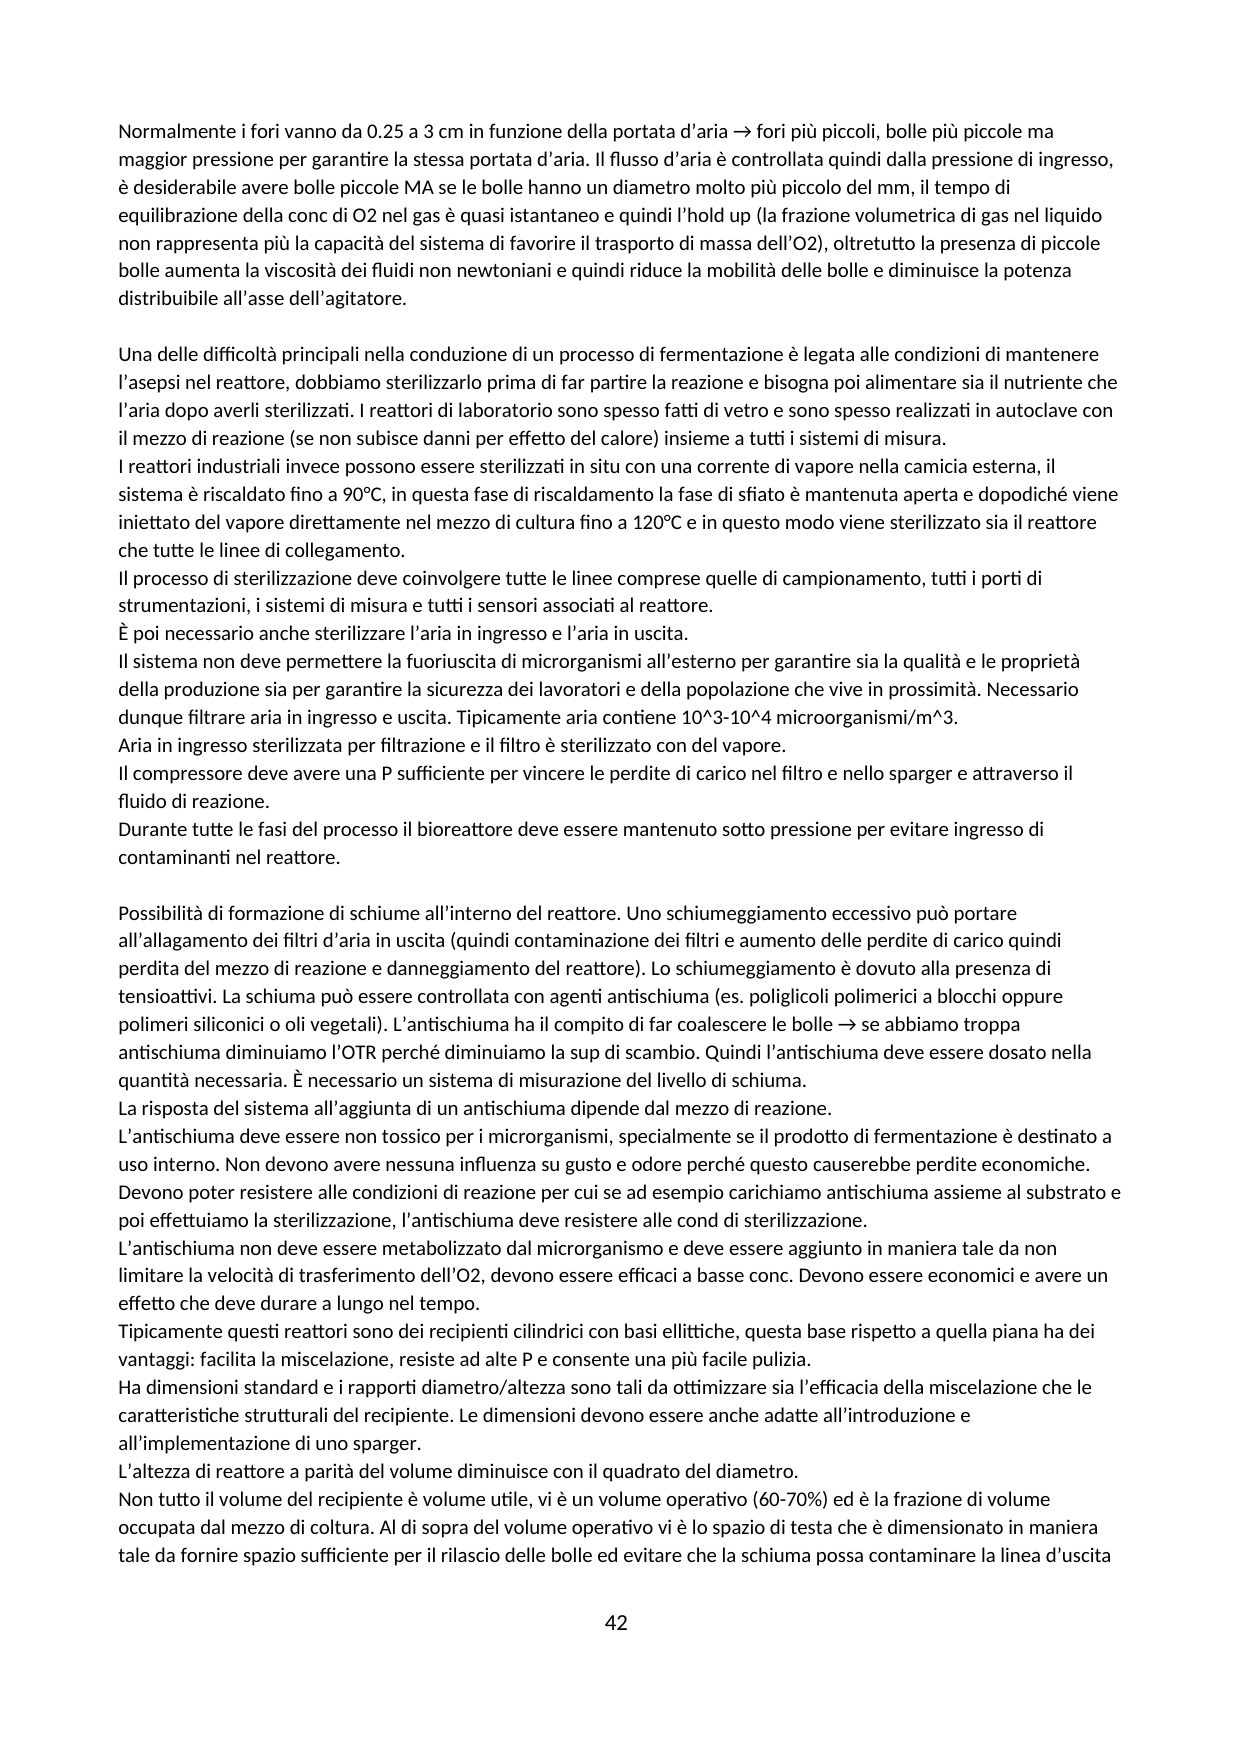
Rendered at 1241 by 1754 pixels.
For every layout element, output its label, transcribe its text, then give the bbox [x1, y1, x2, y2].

text Normalmente i fori vanno da 0.25 a 3 cm in funzione della portata d’aria → fori più piccoli, bolle più piccole ma maggior pressione per garantire la stessa portata d’aria. Il flusso d’aria è controllata quindi dalla pressione di ingresso, è desiderabile avere bolle piccole MA se le bolle hanno un diametro molto più piccolo del mm, il tempo di equilibrazione della conc di O2 nel gas è quasi istantaneo e quindi l’hold up (la frazione volumetrica di gas nel liquido non rappresenta più la capacità del sistema di favorire il trasporto di massa dell’O2), oltretutto la presenza di piccole bolle aumenta la viscosità dei fluidi non newtoniani e quindi riduce la mobilità delle bolle e diminuisce la potenza distribuibile all’asse dell’agitatore. Una delle difficoltà principali nella conduzione di un processo di fermentazione è legata alle condizioni di mantenere l’asepsi nel reattore, dobbiamo sterilizzarlo prima di far partire la reazione e bisogna poi alimentare sia il nutriente che l’aria dopo averli sterilizzati. I reattori di laboratorio sono spesso fatti di vetro e sono spesso realizzati in autoclave con il mezzo di reazione (se non subisce danni per effetto del calore) insieme a tutti i sistemi di misura. I reattori industriali invece possono essere sterilizzati in situ con una corrente di vapore nella camicia esterna, il sistema è riscaldato fino a 90°C, in questa fase di riscaldamento la fase di sfiato è mantenuta aperta e dopodiché viene iniettato del vapore direttamente nel mezzo di cultura fino a 120°C e in questo modo viene sterilizzato sia il reattore che tutte le linee di collegamento. Il processo di sterilizzazione deve coinvolgere tutte le linee comprese quelle di campionamento, tutti i porti di strumentazioni, i sistemi di misura e tutti i sensori associati al reattore. [118, 118, 1124, 618]
text È poi necessario anche sterilizzare l’aria in ingresso e l’aria in uscita. Il sistema non deve permettere la fuoriuscita di microrganismi all’esterno per garantire sia la qualità e le proprietà della produzione sia per garantire la sicurezza dei lavoratori e della popolazione che vive in prossimità. Necessario dunque filtrare aria in ingresso e uscita. Tipicamente aria contiene 10^3-10^4 microorganismi/m^3. Aria in ingresso sterilizzata per filtrazione e il filtro è sterilizzato con del vapore. Il compressore deve avere una P sufficiente per vincere le perdite di carico nel filtro e nello sparger e attraverso il fluido di reazione. Durante tutte le fasi del processo il bioreattore deve essere mantenuto sotto pressione per evitare ingresso di contaminanti nel reattore. Possibilità di formazione di schiume all’interno del reattore. Uno schiumeggiamento eccessivo può portare all’allagamento dei filtri d’aria in uscita (quindi contaminazione dei filtri e aumento delle perdite di carico quindi perdita del mezzo di reazione e danneggiamento del reattore). Lo schiumeggiamento è dovuto alla presenza di tensioattivi. La schiuma può essere controllata con agenti antischiuma (es. poliglicoli polimerici a blocchi oppure polimeri siliconici o oli vegetali). L’antischiuma ha il compito di far coalescere le bolle → se abbiamo troppa antischiuma diminuiamo l’OTR perché diminuiamo la sup di scambio. Quindi l’antischiuma deve essere dosato nella quantità necessaria. È necessario un sistema di misurazione del livello di schiuma. La risposta del sistema all’aggiunta di un antischiuma dipende dal mezzo di reazione. L’antischiuma deve essere non tossico per i microrganismi, specialmente se il prodotto di fermentazione è destinato a uso interno. Non devono avere nessuna influenza su gusto e odore perché questo causerebbe perdite economiche. Devono poter resistere alle condizioni di reazione per cui se ad esempio carichiamo antischiuma assieme al substrato e poi effettuiamo la sterilizzazione, l’antischiuma deve resistere alle cond di sterilizzazione. L’antischiuma non deve essere metabolizzato dal microrganismo e deve essere aggiunto in maniera tale da non limitare la velocità di trasferimento dell’O2, devono essere efficaci a basse conc. Devono essere economici e avere un effetto che deve durare a lungo nel tempo. Tipicamente questi reattori sono dei recipienti cilindrici con basi ellittiche, questa base rispetto a quella piana ha dei vantaggi: facilita la miscelazione, resiste ad alte P e consente una più facile pulizia. Ha dimensioni standard e i rapporti diametro/altezza sono tali da ottimizzare sia l’efficacia della miscelazione che le caratteristiche strutturali del recipiente. Le dimensioni devono essere anche adatte all’introduzione e all’implementazione di uno sparger. L’altezza di reattore a parità del volume diminuisce con il quadrato del diametro. Non tutto il volume del recipiente è volume utile, vi è un volume operativo (60-70%) ed è la frazione di volume occupata dal mezzo di coltura. Al di sopra del volume operativo vi è lo spazio di testa che è dimensionato in maniera tale da fornire spazio sufficiente per il rilascio delle bolle ed evitare che la schiuma possa contaminare la linea d’uscita [118, 621, 1124, 1567]
